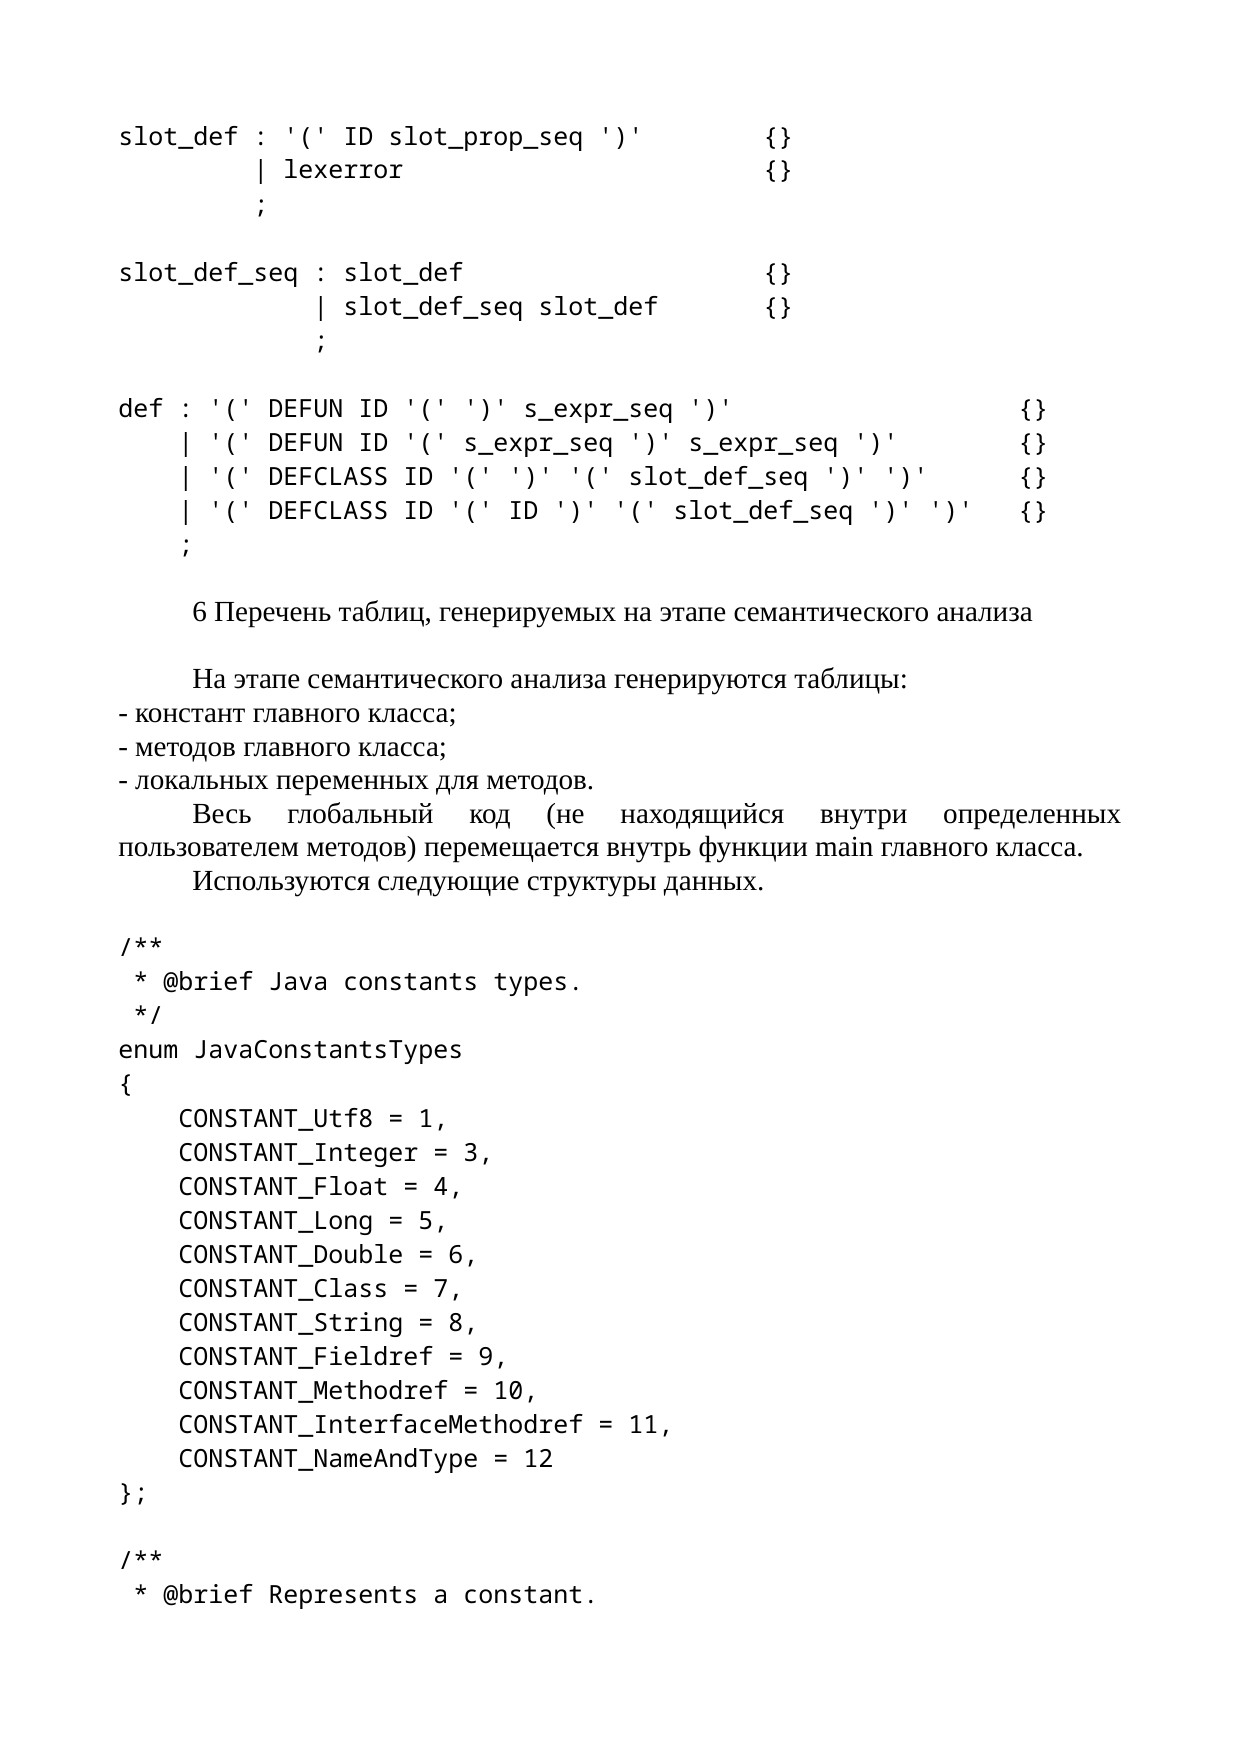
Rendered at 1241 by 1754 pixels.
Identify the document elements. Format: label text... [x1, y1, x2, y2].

text CONSTANT_Methodref = 10, [118, 1373, 1122, 1407]
text - констант главного класса; [118, 695, 1122, 729]
text | '(' DEFUN ID '(' s_expr_seq ')' s_expr_seq ')' {} [118, 425, 1122, 459]
text /** [118, 1543, 1122, 1577]
text CONSTANT_Float = 4, [118, 1168, 1122, 1202]
text slot_def_seq : slot_def {} [118, 254, 1122, 288]
text /** [118, 930, 1122, 964]
text }; [118, 1475, 1122, 1509]
text * @brief Represents a constant. [118, 1577, 1122, 1611]
text * @brief Java constants types. [118, 964, 1122, 998]
text Весь глобальный код (не находящийся внутри определенных пользователем методов) перемещается внутрь функции main главного класса. [118, 796, 1122, 863]
text - локальных переменных для методов. [118, 762, 1122, 796]
text ; [118, 527, 1122, 561]
text CONSTANT_Fieldref = 9, [118, 1339, 1122, 1373]
text На этапе семантического анализа генерируются таблицы: [118, 662, 1122, 695]
text Используются следующие структуры данных. [118, 863, 1122, 896]
text { [118, 1066, 1122, 1100]
text CONSTANT_Integer = 3, [118, 1134, 1122, 1168]
text CONSTANT_NameAndType = 12 [118, 1441, 1122, 1475]
text | slot_def_seq slot_def {} [118, 288, 1122, 322]
text | '(' DEFCLASS ID '(' ')' '(' slot_def_seq ')' ')' {} [118, 459, 1122, 493]
text */ [118, 998, 1122, 1032]
text CONSTANT_Double = 6, [118, 1236, 1122, 1271]
subtitle 6 Перечень таблиц, генерируемых на этапе семантического анализа [118, 594, 1122, 628]
text - методов главного класса; [118, 729, 1122, 762]
text slot_def : '(' ID slot_prop_seq ')' {} [118, 118, 1122, 152]
text ; [118, 322, 1122, 357]
text CONSTANT_Long = 5, [118, 1202, 1122, 1236]
text CONSTANT_InterfaceMethodref = 11, [118, 1407, 1122, 1441]
text CONSTANT_Class = 7, [118, 1271, 1122, 1304]
text | lexerror {} [118, 152, 1122, 186]
text def : '(' DEFUN ID '(' ')' s_expr_seq ')' {} [118, 391, 1122, 425]
text | '(' DEFCLASS ID '(' ID ')' '(' slot_def_seq ')' ')' {} [118, 493, 1122, 527]
text CONSTANT_String = 8, [118, 1304, 1122, 1339]
text CONSTANT_Utf8 = 1, [118, 1100, 1122, 1134]
text enum JavaConstantsTypes [118, 1032, 1122, 1066]
text ; [118, 186, 1122, 220]
